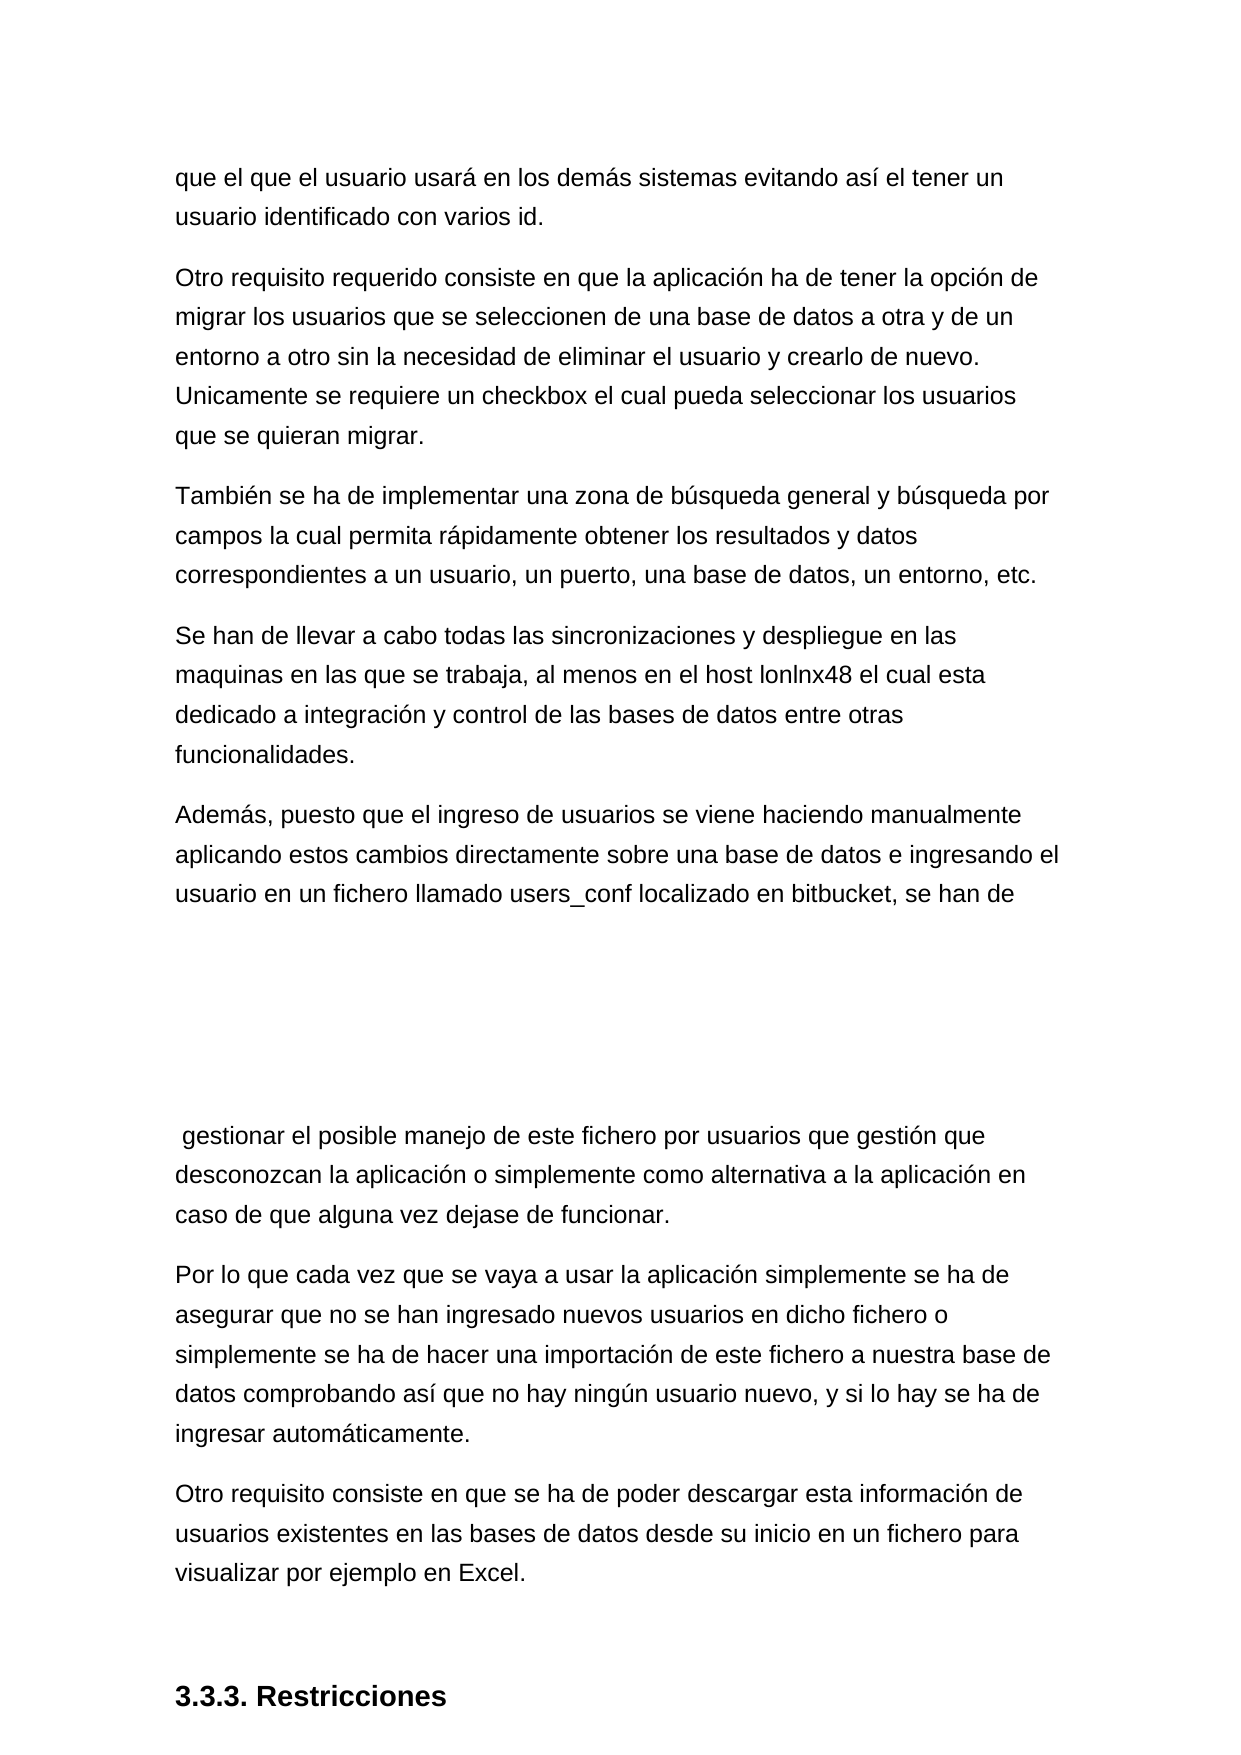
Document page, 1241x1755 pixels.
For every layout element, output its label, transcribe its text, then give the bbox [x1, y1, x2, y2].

text Otro requisito requerido consiste en que la aplicación ha de tener la opción de migrar los usuarios que se seleccionen de una base de datos a otra y de un entorno a otro sin la necesidad de eliminar el usuario y crearlo de nuevo. Unicamente se requiere un checkbox el cual pueda seleccionar los usuarios que se quieran migrar. [175, 262, 1065, 449]
text Se han de llevar a cabo todas las sincronizaciones y despliegue en las maquinas en las que se trabaja, al menos en el host lonlnx48 el cual esta dedicado a integración y control de las bases de datos entre otras funcionalidades. [175, 621, 1065, 768]
text gestionar el posible manejo de este fichero por usuarios que gestión que desconozcan la aplicación o simplemente como alternativa a la aplicación en caso de que alguna vez dejase de funcionar. [175, 1121, 1065, 1229]
text Por lo que cada vez que se vaya a usar la aplicación simplemente se ha de asegurar que no se han ingresado nuevos usuarios en dicho fichero o simplemente se ha de hacer una importación de este fichero a nuestra base de datos comprobando así que no hay ningún usuario nuevo, y si lo hay se ha de ingresar automáticamente. [175, 1260, 1065, 1447]
text Además, puesto que el ingreso de usuarios se viene haciendo manualmente aplicando estos cambios directamente sobre una base de datos e ingresando el usuario en un fichero llamado users_conf localizado en bitbucket, se han de [175, 800, 1065, 908]
text 3.3.3. Restricciones [175, 1679, 1065, 1713]
text También se ha de implementar una zona de búsqueda general y búsqueda por campos la cual permita rápidamente obtener los resultados y datos correspondientes a un usuario, un puerto, una base de datos, un entorno, etc. [175, 481, 1065, 589]
text Otro requisito consiste en que se ha de poder descargar esta información de usuarios existentes en las bases de datos desde su inicio en un fichero para visualizar por ejemplo en Excel. [175, 1479, 1065, 1587]
text que el que el usuario usará en los demás sistemas evitando así el tener un usuario identificado con varios id. [175, 162, 1065, 231]
